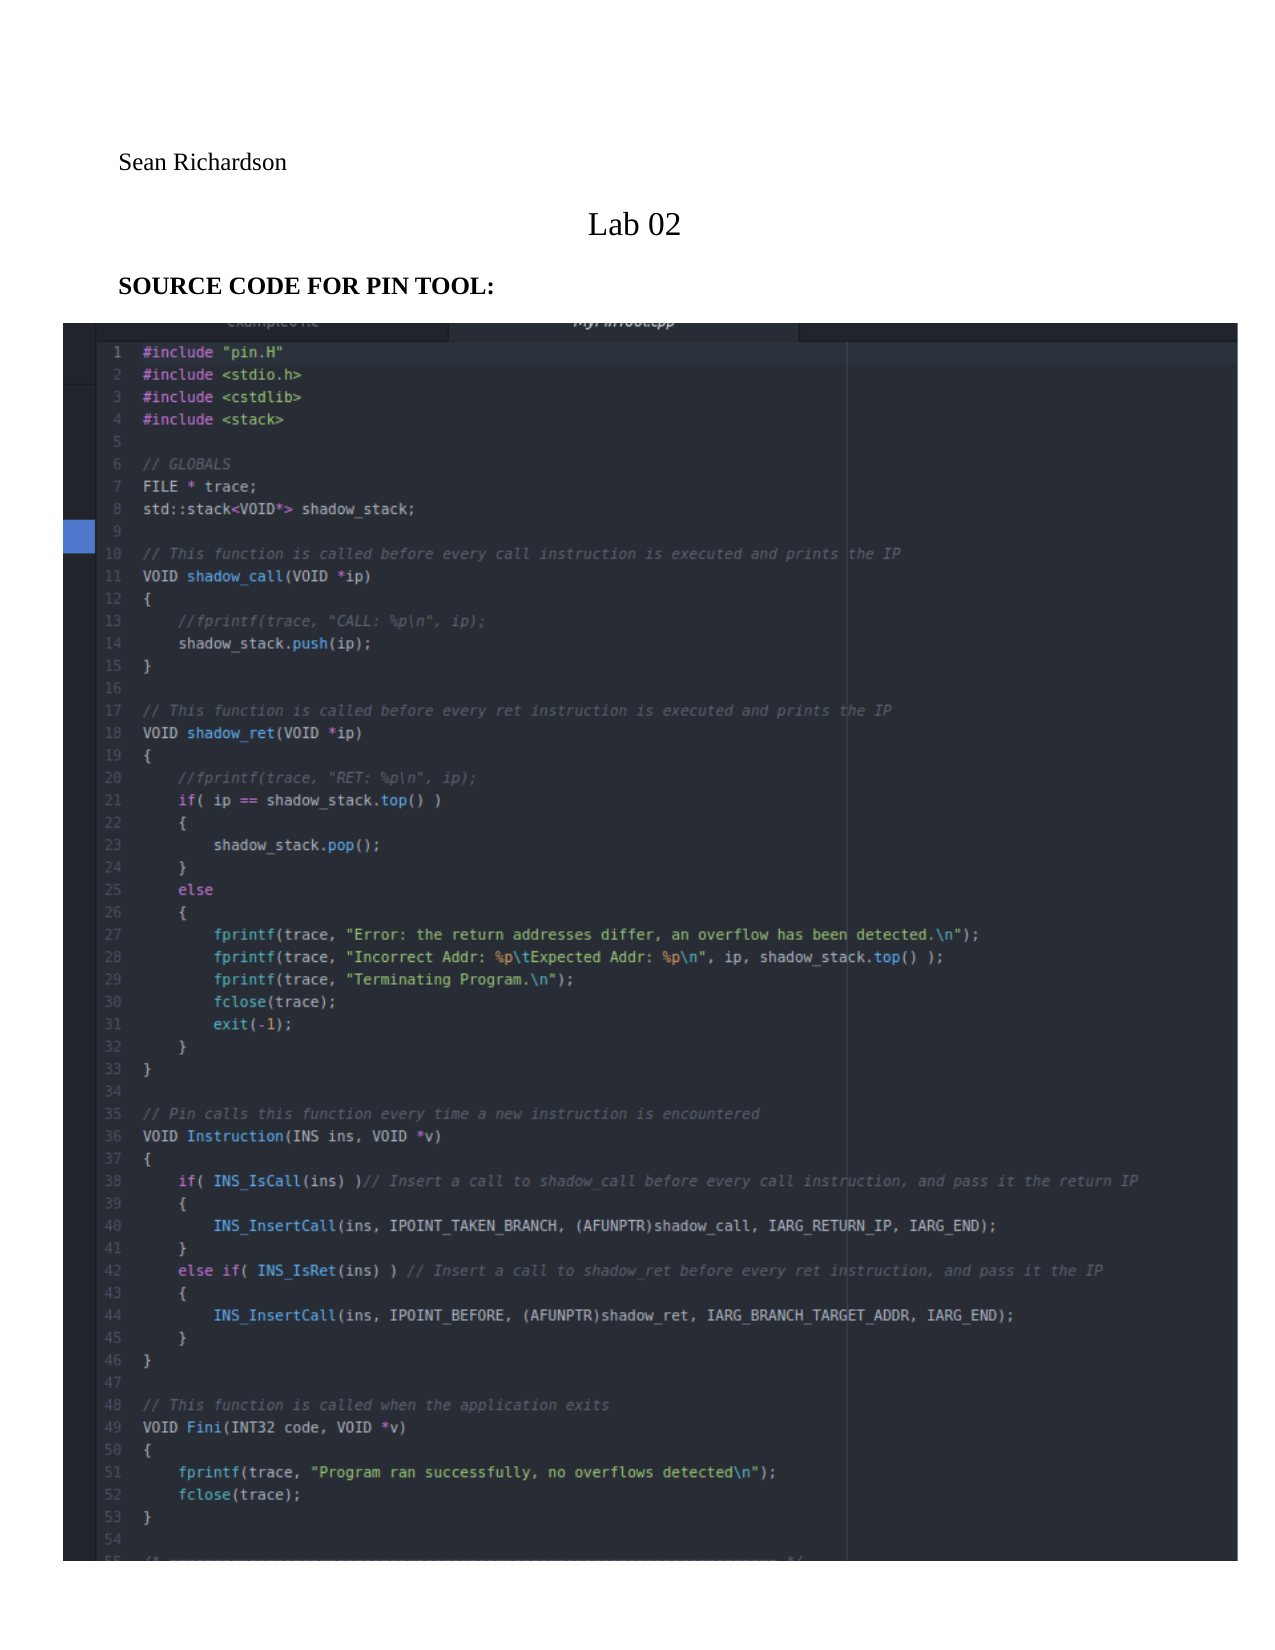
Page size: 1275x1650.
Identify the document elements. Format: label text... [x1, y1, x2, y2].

text SOURCE CODE FOR PIN TOOL: [118, 271, 1157, 300]
text Lab 02 [118, 204, 1157, 243]
text Sean Richardson [118, 147, 1157, 176]
picture [63, 323, 818, 1561]
